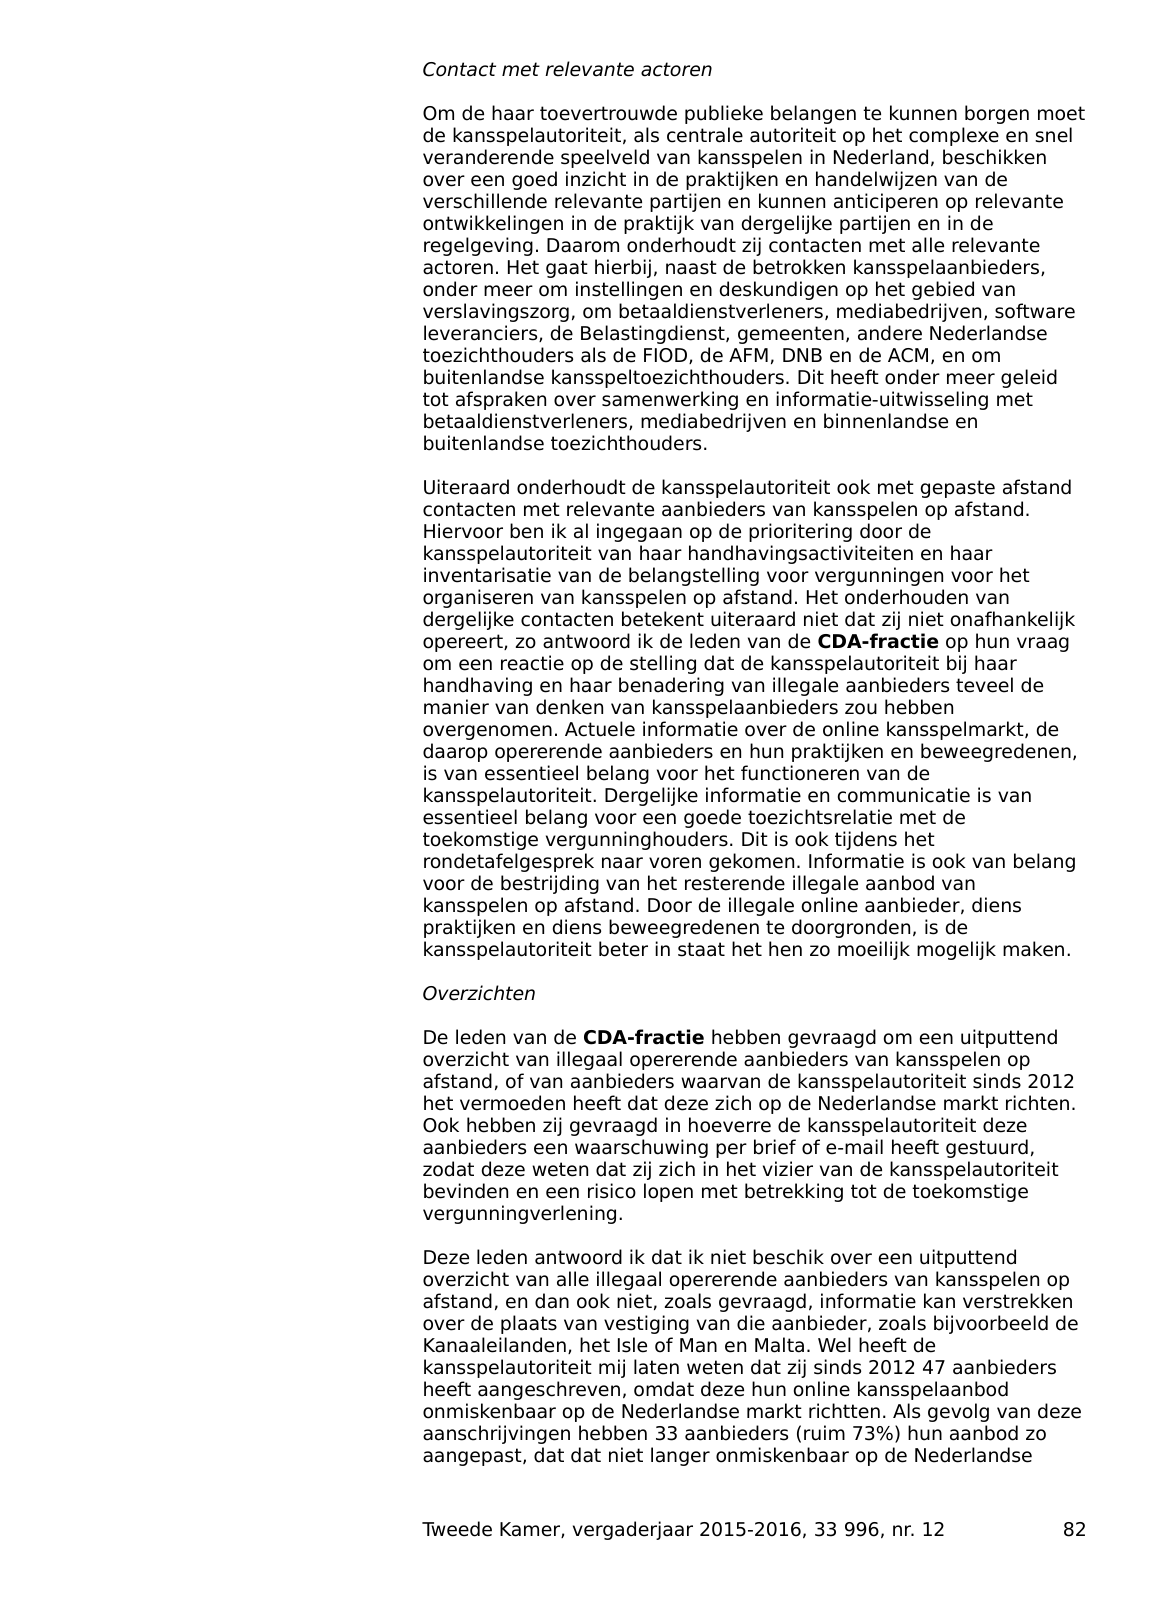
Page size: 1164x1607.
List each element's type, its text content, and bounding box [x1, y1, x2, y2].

subtitle Contact met relevante actoren [422, 59, 1087, 81]
subtitle Overzichten [422, 983, 1087, 1005]
text Om de haar toevertrouwde publieke belangen te kunnen borgen moet de kansspelautoriteit, als centrale autoriteit op het complexe en snel veranderende speelveld van kansspelen in Nederland, beschikken over een goed inzicht in de praktijken en handelwijzen van de verschillende relevante partijen en kunnen anticiperen op relevante ontwikkelingen in de praktijk van dergelijke partijen en in de regelgeving. Daarom onderhoudt zij contacten met alle relevante actoren. Het gaat hierbij, naast de betrokken kansspelaanbieders, onder meer om instellingen en deskundigen op het gebied van verslavingszorg, om betaaldienstverleners, mediabedrijven, software leveranciers, de Belastingdienst, gemeenten, andere Nederlandse toezichthouders als de FIOD, de AFM, DNB en de ACM, en om buitenlandse kansspeltoezichthouders. Dit heeft onder meer geleid tot afspraken over samenwerking en informatie-uitwisseling met betaaldienstverleners, mediabedrijven en binnenlandse en buitenlandse toezichthouders. [422, 103, 1087, 455]
text Uiteraard onderhoudt de kansspelautoriteit ook met gepaste afstand contacten met relevante aanbieders van kansspelen op afstand. Hiervoor ben ik al ingegaan op de prioritering door de kansspelautoriteit van haar handhavingsactiviteiten en haar inventarisatie van de belangstelling voor vergunningen voor het organiseren van kansspelen op afstand. Het onderhouden van dergelijke contacten betekent uiteraard niet dat zij niet onafhankelijk opereert, zo antwoord ik de leden van de CDA-fractie op hun vraag om een reactie op de stelling dat de kansspelautoriteit bij haar handhaving en haar benadering van illegale aanbieders teveel de manier van denken van kansspelaanbieders zou hebben overgenomen. Actuele informatie over de online kansspelmarkt, de daarop opererende aanbieders en hun praktijken en beweegredenen, is van essentieel belang voor het functioneren van de kansspelautoriteit. Dergelijke informatie en communicatie is van essentieel belang voor een goede toezichtsrelatie met de toekomstige vergunninghouders. Dit is ook tijdens het rondetafelgesprek naar voren gekomen. Informatie is ook van belang voor de bestrijding van het resterende illegale aanbod van kansspelen op afstand. Door de illegale online aanbieder, diens praktijken en diens beweegredenen te doorgronden, is de kansspelautoriteit beter in staat het hen zo moeilijk mogelijk maken. [422, 477, 1087, 961]
text Deze leden antwoord ik dat ik niet beschik over een uitputtend overzicht van alle illegaal opererende aanbieders van kansspelen op afstand, en dan ook niet, zoals gevraagd, informatie kan verstrekken over de plaats van vestiging van die aanbieder, zoals bijvoorbeeld de Kanaaleilanden, het Isle of Man en Malta. Wel heeft de kansspelautoriteit mij laten weten dat zij sinds 2012 47 aanbieders heeft aangeschreven, omdat deze hun online kansspelaanbod onmiskenbaar op de Nederlandse markt richtten. Als gevolg van deze aanschrijvingen hebben 33 aanbieders (ruim 73%) hun aanbod zo aangepast, dat dat niet langer onmiskenbaar op de Nederlandse [422, 1247, 1087, 1467]
text De leden van de CDA-fractie hebben gevraagd om een uitputtend overzicht van illegaal opererende aanbieders van kansspelen op afstand, of van aanbieders waarvan de kansspelautoriteit sinds 2012 het vermoeden heeft dat deze zich op de Nederlandse markt richten. Ook hebben zij gevraagd in hoeverre de kansspelautoriteit deze aanbieders een waarschuwing per brief of e-mail heeft gestuurd, zodat deze weten dat zij zich in het vizier van de kansspelautoriteit bevinden en een risico lopen met betrekking tot de toekomstige vergunningverlening. [422, 1027, 1087, 1225]
